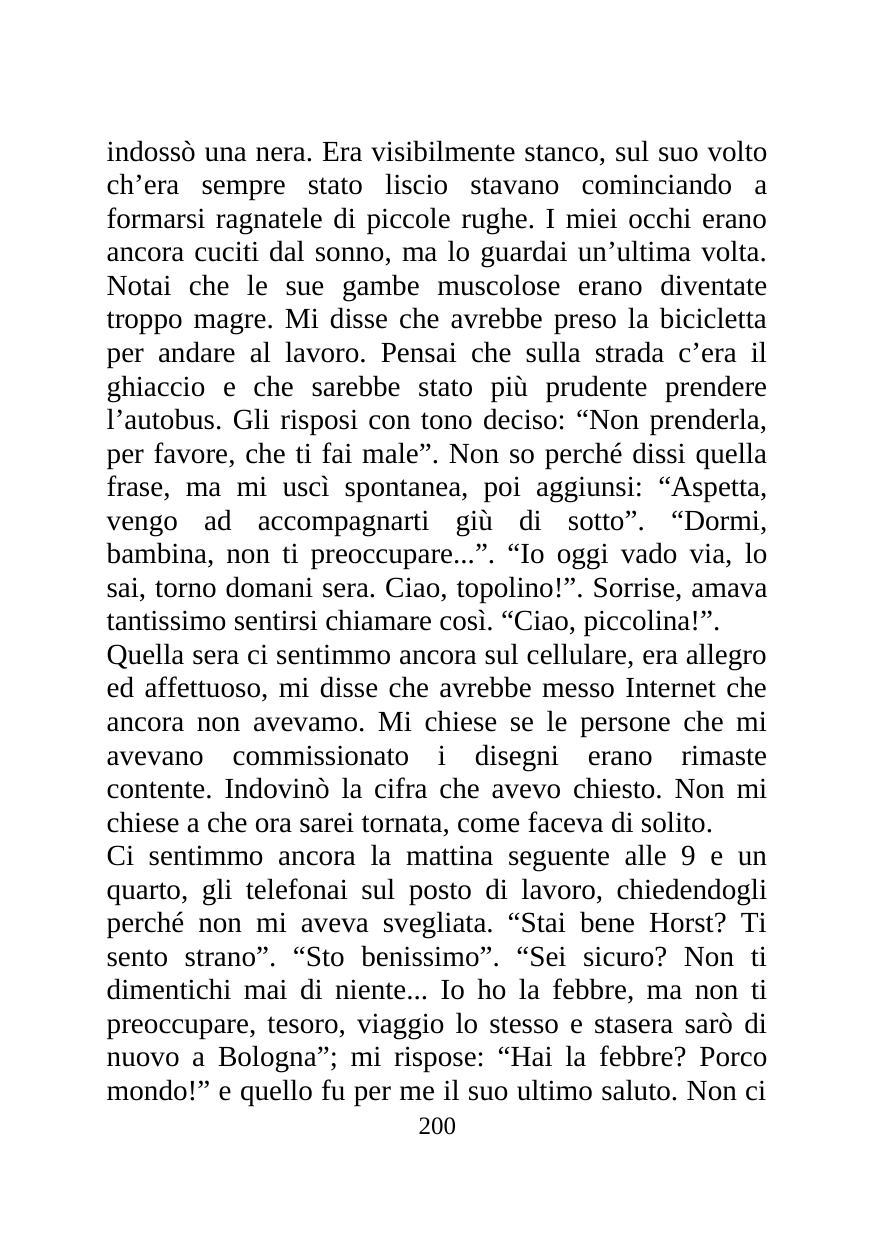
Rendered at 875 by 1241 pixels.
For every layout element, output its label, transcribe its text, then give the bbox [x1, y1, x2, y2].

text Ci sentimmo ancora la mattina seguente alle 9 e un quarto, gli telefonai sul posto di lavoro, chiedendogli perché non mi aveva svegliata. “Stai bene Horst? Ti sento strano”. “Sto benissimo”. “Sei sicuro? Non ti dimentichi mai di niente... Io ho la febbre, ma non ti preoccupare, tesoro, viaggio lo stesso e stasera sarò di nuovo a Bologna”; mi rispose: “Hai la febbre? Porco mondo!” e quello fu per me il suo ultimo saluto. Non ci [106, 838, 768, 1107]
text Quella sera ci sentimmo ancora sul cellulare, era allegro ed affettuoso, mi disse che avrebbe messo Internet che ancora non avevamo. Mi chiese se le persone che mi avevano commissionato i disegni erano rimaste contente. Indovinò la cifra che avevo chiesto. Non mi chiese a che ora sarei tornata, come faceva di solito. [106, 637, 768, 838]
text indossò una nera. Era visibilmente stanco, sul suo volto ch’era sempre stato liscio stavano cominciando a formarsi ragnatele di piccole rughe. I miei occhi erano ancora cuciti dal sonno, ma lo guardai un’ultima volta. Notai che le sue gambe muscolose erano diventate troppo magre. Mi disse che avrebbe preso la bicicletta per andare al lavoro. Pensai che sulla strada c’era il ghiaccio e che sarebbe stato più prudente prendere l’autobus. Gli risposi con tono deciso: “Non prenderla, per favore, che ti fai male”. Non so perché dissi quella frase, ma mi uscì spontanea, poi aggiunsi: “Aspetta, vengo ad accompagnarti giù di sotto”. “Dormi, bambina, non ti preoccupare...”. “Io oggi vado via, lo sai, torno domani sera. Ciao, topolino!”. Sorrise, amava tantissimo sentirsi chiamare così. “Ciao, piccolina!”. [106, 134, 768, 637]
